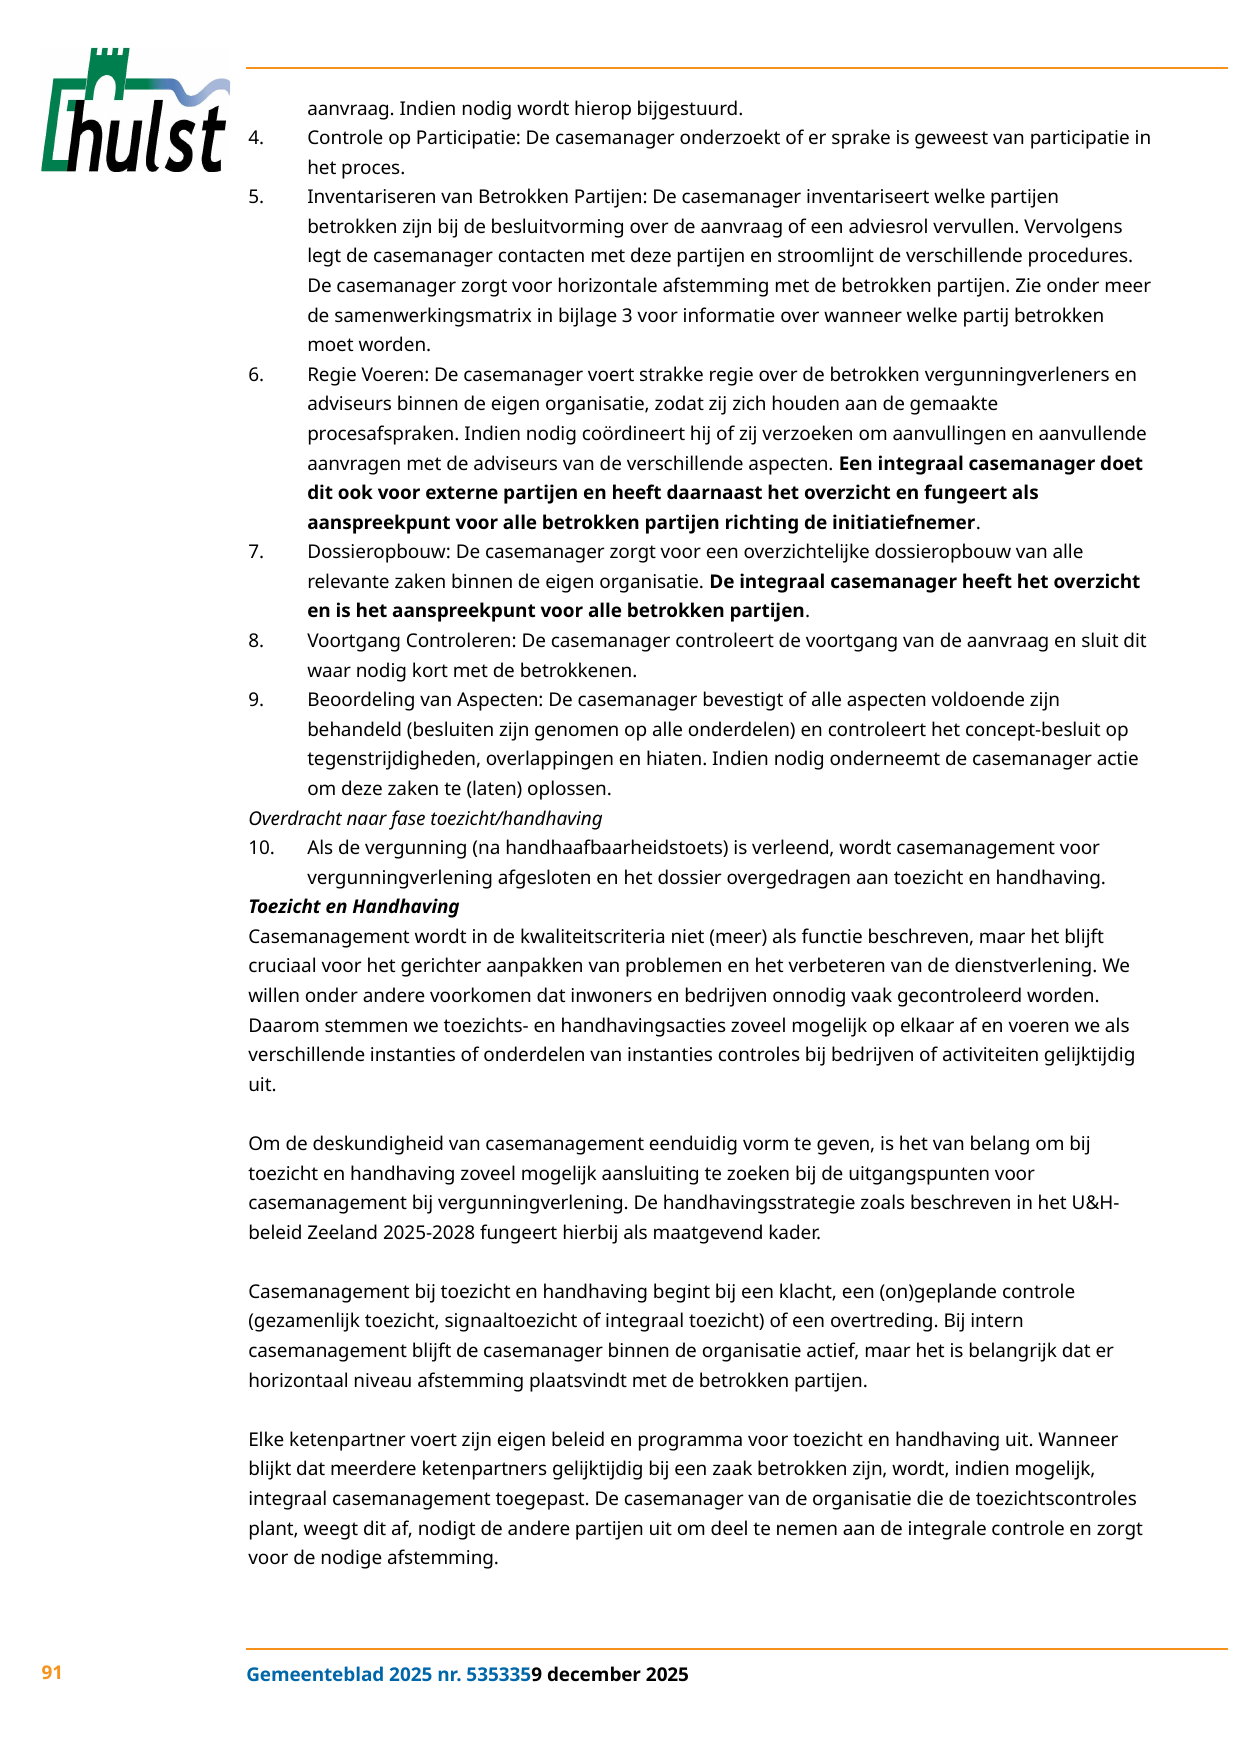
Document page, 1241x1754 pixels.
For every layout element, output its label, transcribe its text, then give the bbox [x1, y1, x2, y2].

text Overdracht naar fase toezicht/handhaving [248, 805, 1152, 831]
text Casemanagement bij toezicht en handhaving begint bij een klacht, een (on)geplande controle (gezamenlijk toezicht, signaaltoezicht of integraal toezicht) of een overtreding. Bij intern casemanagement blijft de casemanager binnen de organisatie actief, maar het is belangrijk dat er horizontaal niveau afstemming plaatsvindt met de betrokken partijen. [248, 1278, 1152, 1393]
text Elke ketenpartner voert zijn eigen beleid en programma voor toezicht en handhaving uit. Wanneer blijkt dat meerdere ketenpartners gelijktijdig bij een zaak betrokken zijn, wordt, indien mogelijk, integraal casemanagement toegepast. De casemanager van de organisatie die de toezichtscontroles plant, weegt dit af, nodigt de andere partijen uit om deel te nemen aan de integrale controle en zorgt voor de nodige afstemming. [248, 1426, 1152, 1570]
picture [41, 47, 231, 172]
list Voortgang Controleren: De casemanager controleert de voortgang van de aanvraag en sluit dit waar nodig kort met de betrokkenen. [248, 627, 1152, 683]
list Dossieropbouw: De casemanager zorgt voor een overzichtelijke dossieropbouw van alle relevante zaken binnen de eigen organisatie. De integraal casemanager heeft het overzicht en is het aanspreekpunt voor alle betrokken partijen. [248, 538, 1152, 623]
text Casemanagement wordt in de kwaliteitscriteria niet (meer) als functie beschreven, maar het blijft cruciaal voor het gerichter aanpakken van problemen en het verbeteren van de dienstverlening. We willen onder andere voorkomen dat inwoners en bedrijven onnodig vaak gecontroleerd worden. Daarom stemmen we toezichts- en handhavingsacties zoveel mogelijk op elkaar af en voeren we als verschillende instanties of onderdelen van instanties controles bij bedrijven of activiteiten gelijktijdig uit. [248, 923, 1152, 1097]
list Als de vergunning (na handhaafbaarheidstoets) is verleend, wordt casemanagement voor vergunningverlening afgesloten en het dossier overgedragen aan toezicht en handhaving. [248, 834, 1152, 890]
list Inventariseren van Betrokken Partijen: De casemanager inventariseert welke partijen betrokken zijn bij de besluitvorming over de aanvraag of een adviesrol vervullen. Vervolgens legt de casemanager contacten met deze partijen en stroomlijnt de verschillende procedures. De casemanager zorgt voor horizontale afstemming met de betrokken partijen. Zie onder meer de samenwerkingsmatrix in bijlage 3 voor informatie over wanneer welke partij betrokken moet worden. [248, 183, 1152, 357]
list Beoordeling van Aspecten: De casemanager bevestigt of alle aspecten voldoende zijn behandeld (besluiten zijn genomen op alle onderdelen) en controleert het concept-besluit op tegenstrijdigheden, overlappingen en hiaten. Indien nodig onderneemt de casemanager actie om deze zaken te (laten) oplossen. [248, 686, 1152, 801]
list aanvraag. Indien nodig wordt hierop bijgestuurd. [248, 95, 1152, 121]
list Controle op Participatie: De casemanager onderzoekt of er sprake is geweest van participatie in het proces. [248, 124, 1152, 180]
text Toezicht en Handhaving [248, 893, 1152, 919]
text Om de deskundigheid van casemanagement eenduidig vorm te geven, is het van belang om bij toezicht en handhaving zoveel mogelijk aansluiting te zoeken bij de uitgangspunten voor casemanagement bij vergunningverlening. De handhavingsstrategie zoals beschreven in het U&H-beleid Zeeland 2025-2028 fungeert hierbij als maatgevend kader. [248, 1130, 1152, 1245]
list Regie Voeren: De casemanager voert strakke regie over de betrokken vergunningverleners en adviseurs binnen de eigen organisatie, zodat zij zich houden aan de gemaakte procesafspraken. Indien nodig coördineert hij of zij verzoeken om aanvullingen en aanvullende aanvragen met de adviseurs van de verschillende aspecten. Een integraal casemanager doet dit ook voor externe partijen en heeft daarnaast het overzicht en fungeert als aanspreekpunt voor alle betrokken partijen richting de initiatiefnemer. [248, 361, 1152, 535]
